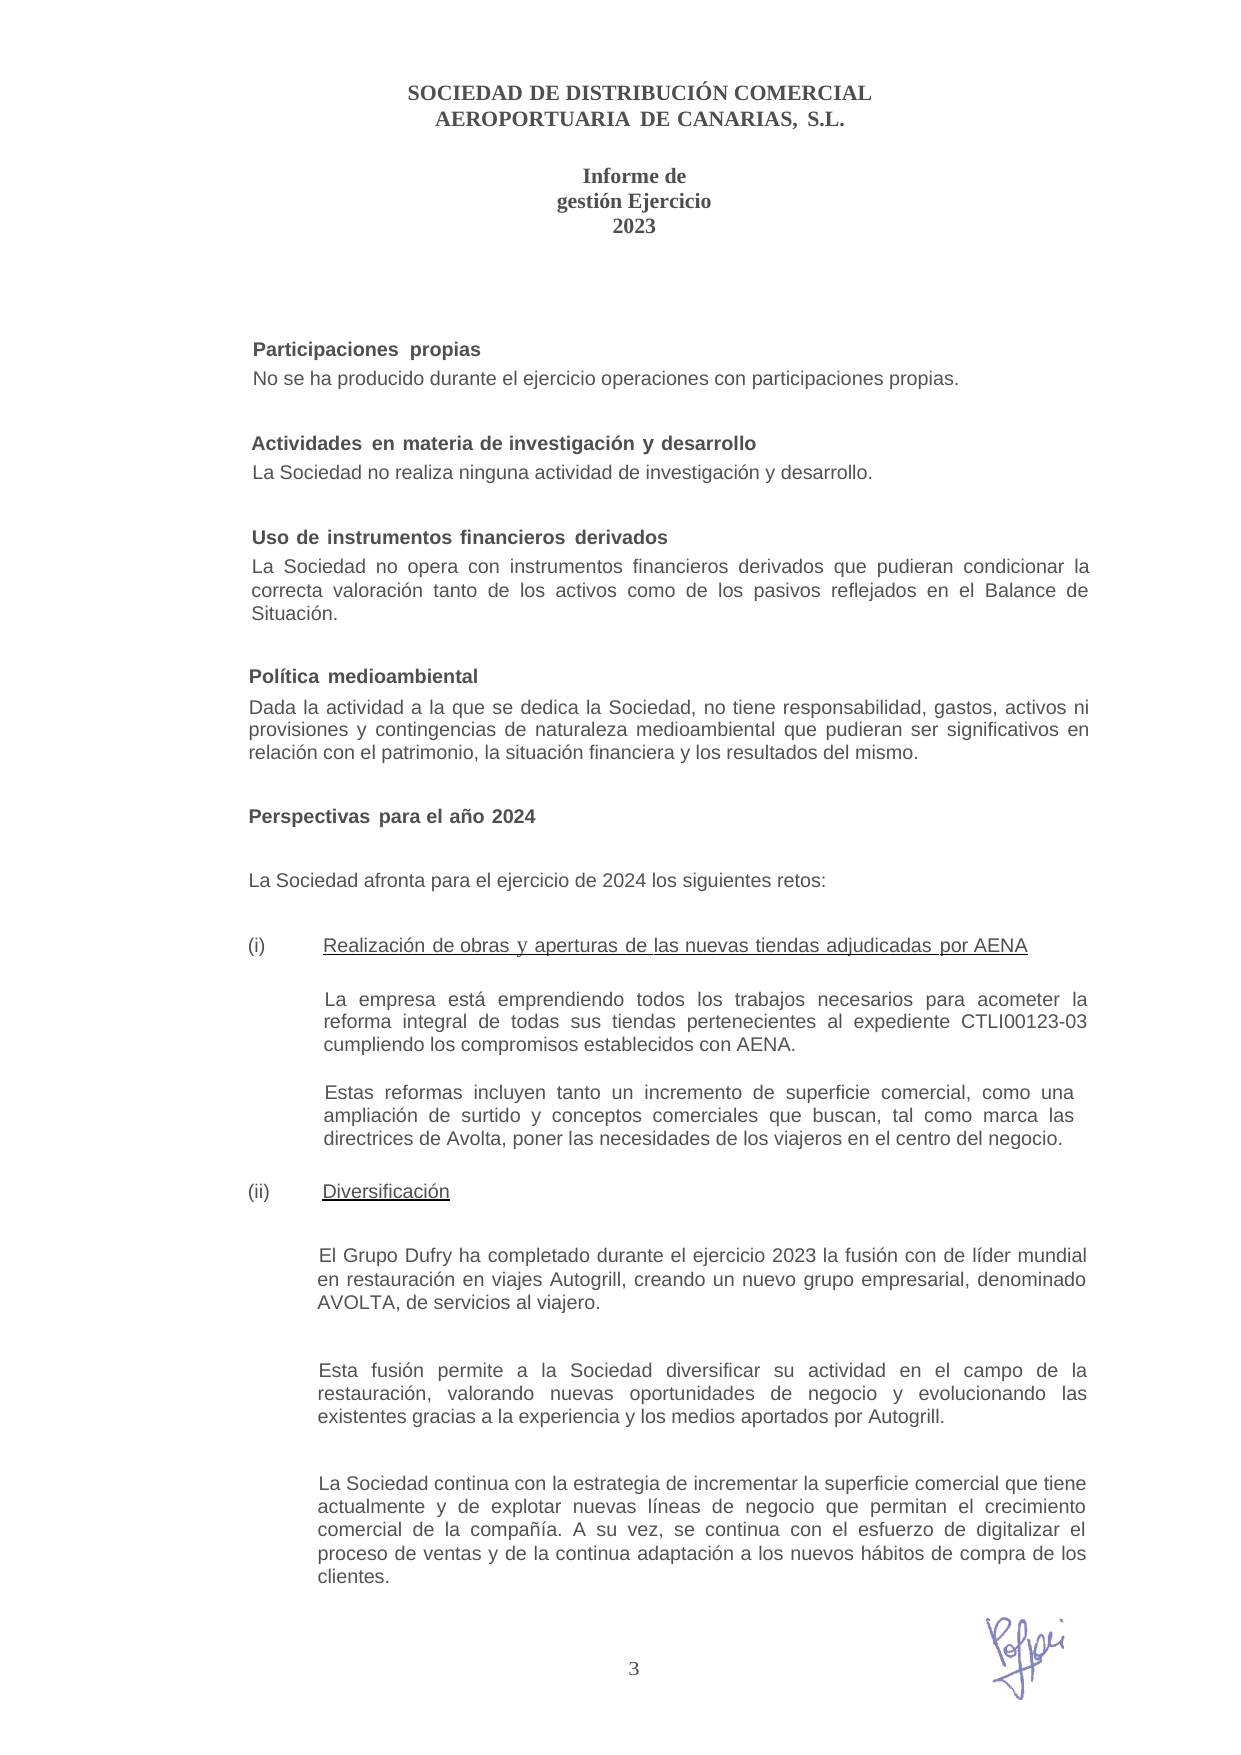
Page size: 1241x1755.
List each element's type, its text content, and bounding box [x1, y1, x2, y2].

text La Sociedad no realiza ninguna actividad de investigación y desarrollo. [252, 461, 1101, 484]
subtitle Actividades en materia de investigación y desarrollo [251, 431, 1101, 455]
text La Sociedad no opera con instrumentos financieros derivados que pudieran condicionar la correcta valoración tanto de los activos como de los pasivos reflejados en el Balance de Situación. [251, 555, 1091, 624]
text El Grupo Dufry ha completado durante el ejercicio 2023 la fusión con de líder mundial en restauración en viajes Autogrill, creando un nuevo grupo empresarial, denominado AVOLTA, de servicios al viajero. [317, 1244, 1088, 1313]
list Realización de obras y aperturas de las nuevas tiendas adjudicadas por AENA [248, 931, 1101, 958]
subtitle Participaciones propias [253, 337, 1101, 360]
text Estas reformas incluyen tanto un incremento de superficie comercial, como una ampliación de surtido y conceptos comerciales que buscan, tal como marca las directrices de Avolta, poner las necesidades de los viajeros en el centro del negocio. [323, 1081, 1075, 1150]
text La Sociedad continua con la estrategia de incrementar la superficie comercial que tiene actualmente y de explotar nuevas líneas de negocio que permitan el crecimiento comercial de la compañía. A su vez, se continua con el esfuerzo de digitalizar el proceso de ventas y de la continua adaptación a los nuevos hábitos de compra de los clientes. [317, 1472, 1088, 1587]
text Dada la actividad a la que se dedica la Sociedad, no tiene responsabilidad, gastos, activos ni provisiones y contingencias de naturaleza medioambiental que pudieran ser significativos en relación con el patrimonio, la situación financiera y los resultados del mismo. [248, 696, 1091, 764]
subtitle Perspectivas para el año 2024 [248, 805, 1101, 828]
subtitle Informe de gestión Ejercicio 2023 [548, 163, 720, 239]
subtitle SOCIEDAD DE DISTRIBUCIÓN COMERCIAL AEROPORTUARIA DE CANARIAS, S.L. [369, 80, 911, 131]
subtitle Política medioambiental [249, 665, 1101, 688]
text La empresa está emprendiendo todos los trabajos necesarios para acometer la reforma integral de todas sus tiendas pertenecientes al expediente CTLI00123-03 cumpliendo los compromisos establecidos con AENA. [323, 987, 1089, 1056]
text La Sociedad afronta para el ejercicio de 2024 los siguientes retos: [248, 869, 1101, 892]
text Esta fusión permite a la Sociedad diversificar su actividad en el campo de la restauración, valorando nuevas oportunidades de negocio y evolucionando las existentes gracias a la experiencia y los medios aportados por Autogrill. [317, 1358, 1088, 1427]
subtitle Uso de instrumentos financieros derivados [252, 526, 1101, 548]
text No se ha producido durante el ejercicio operaciones con participaciones propias. [251, 367, 1101, 389]
list Diversificación [248, 1179, 1101, 1202]
